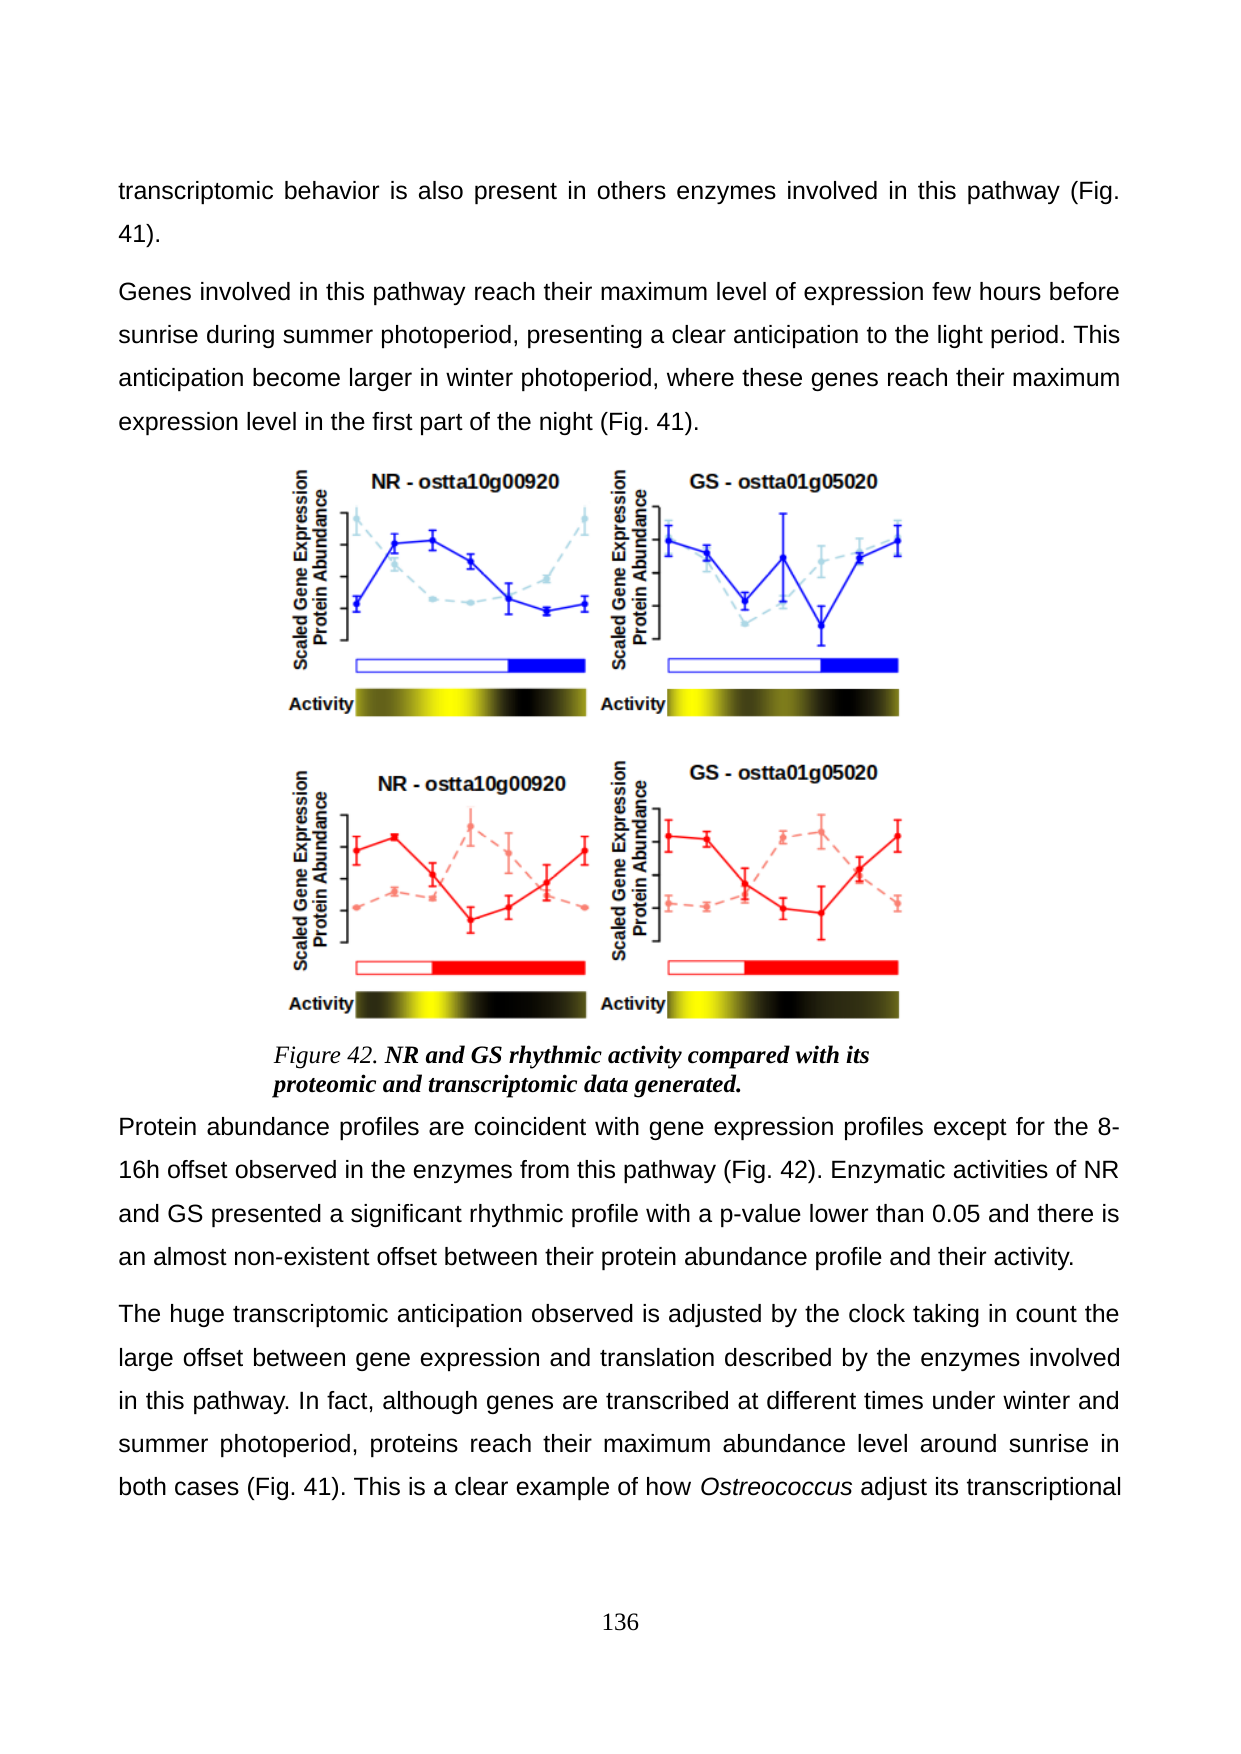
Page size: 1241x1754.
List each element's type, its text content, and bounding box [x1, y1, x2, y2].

text Genes involved in this pathway reach their maximum level of expression few hours before sunrise during summer photoperiod, presenting a clear anticipation to the light period. This anticipation become larger in winter photoperiod, where these genes reach their maximum expression level in the first part of the night (Fig. 41). [118, 277, 1122, 435]
picture [273, 460, 928, 1041]
text Protein abundance profiles are coincident with gene expression profiles except for the 8-16h offset observed in the enzymes from this pathway (Fig. 42). Enzymatic activities of NR and GS presented a significant rhythmic profile with a p-value lower than 0.05 and there is an almost non-existent offset between their protein abundance profile and their activity. [118, 1041, 1122, 1270]
text transcriptomic behavior is also present in others enzymes involved in this pathway (Fig. 41). [118, 176, 1122, 248]
text The huge transcriptomic anticipation observed is adjusted by the clock taking in count the large offset between gene expression and translation described by the enzymes involved in this pathway. In fact, although genes are transcribed at different times under winter and summer photoperiod, proteins reach their maximum abundance level around sunrise in both cases (Fig. 41). This is a clear example of how Ostreococcus adjust its transcriptional [118, 1299, 1122, 1501]
text [274, 447, 927, 460]
text Figure 42. NR and GS rhythmic activity compared with its proteomic and transcriptomic data generated. [274, 1041, 927, 1098]
